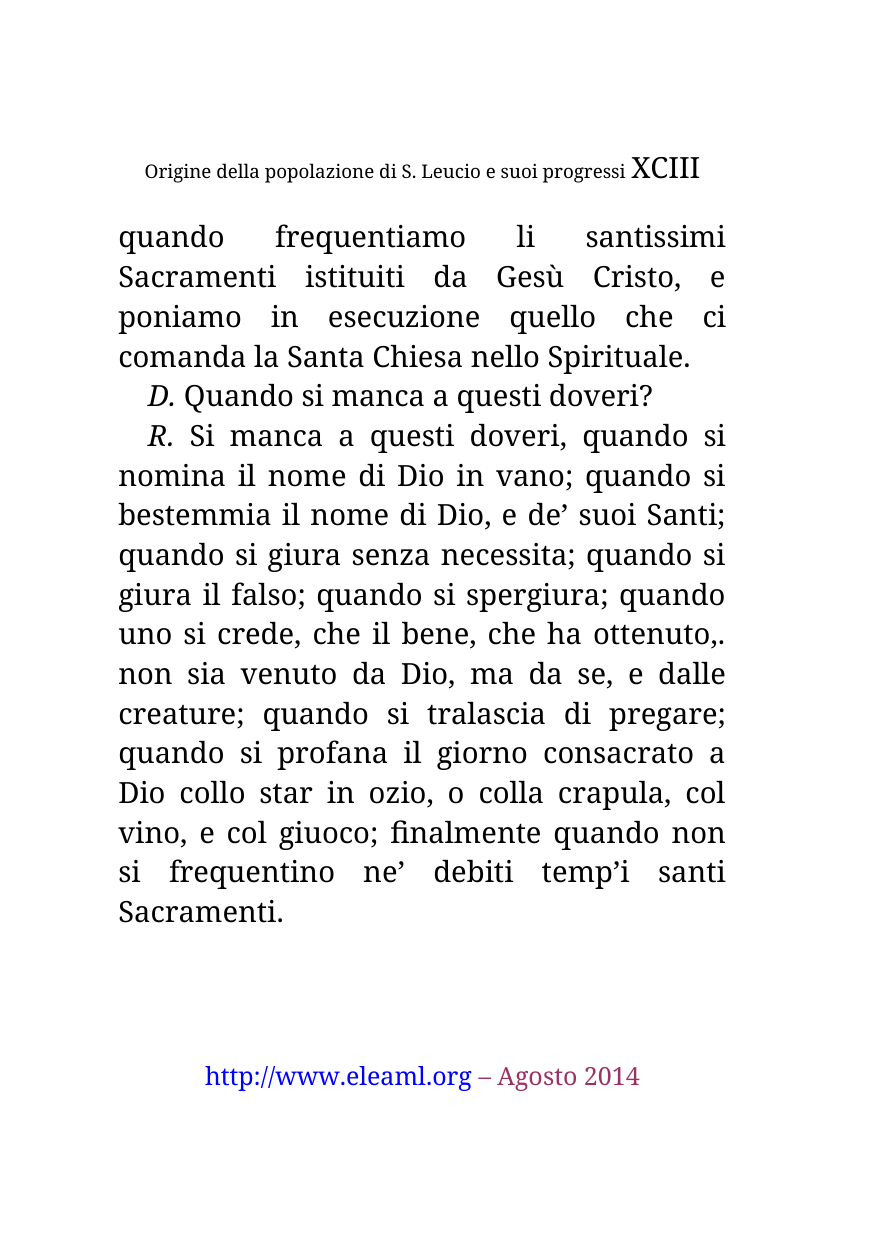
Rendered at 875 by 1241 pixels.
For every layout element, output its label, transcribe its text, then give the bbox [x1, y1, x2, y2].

text R. Si manca a questi doveri, quando si nomina il nome di Dio in vano; quando si bestemmia il nome di Dio, e de’ suoi Santi; quando si giura senza necessita; quando si giura il falso; quando si spergiura; quando uno si crede, che il bene, che ha ottenuto,. non sia venuto da Dio, ma da se, e dalle creature; quando si tralascia di pregare; quando si profana il giorno consacrato a Dio collo star in ozio, o colla crapula, col vino, e col giuoco; finalmente quando non si frequentino ne’ debiti temp’i santi Sacramenti. [118, 415, 726, 931]
text D. Quando si manca a questi doveri? [118, 376, 726, 415]
text quando frequentiamo li santissimi Sacramenti istituiti da Gesù Cristo, e poniamo in esecuzione quello che ci comanda la Santa Chiesa nello Spirituale. [118, 217, 726, 376]
